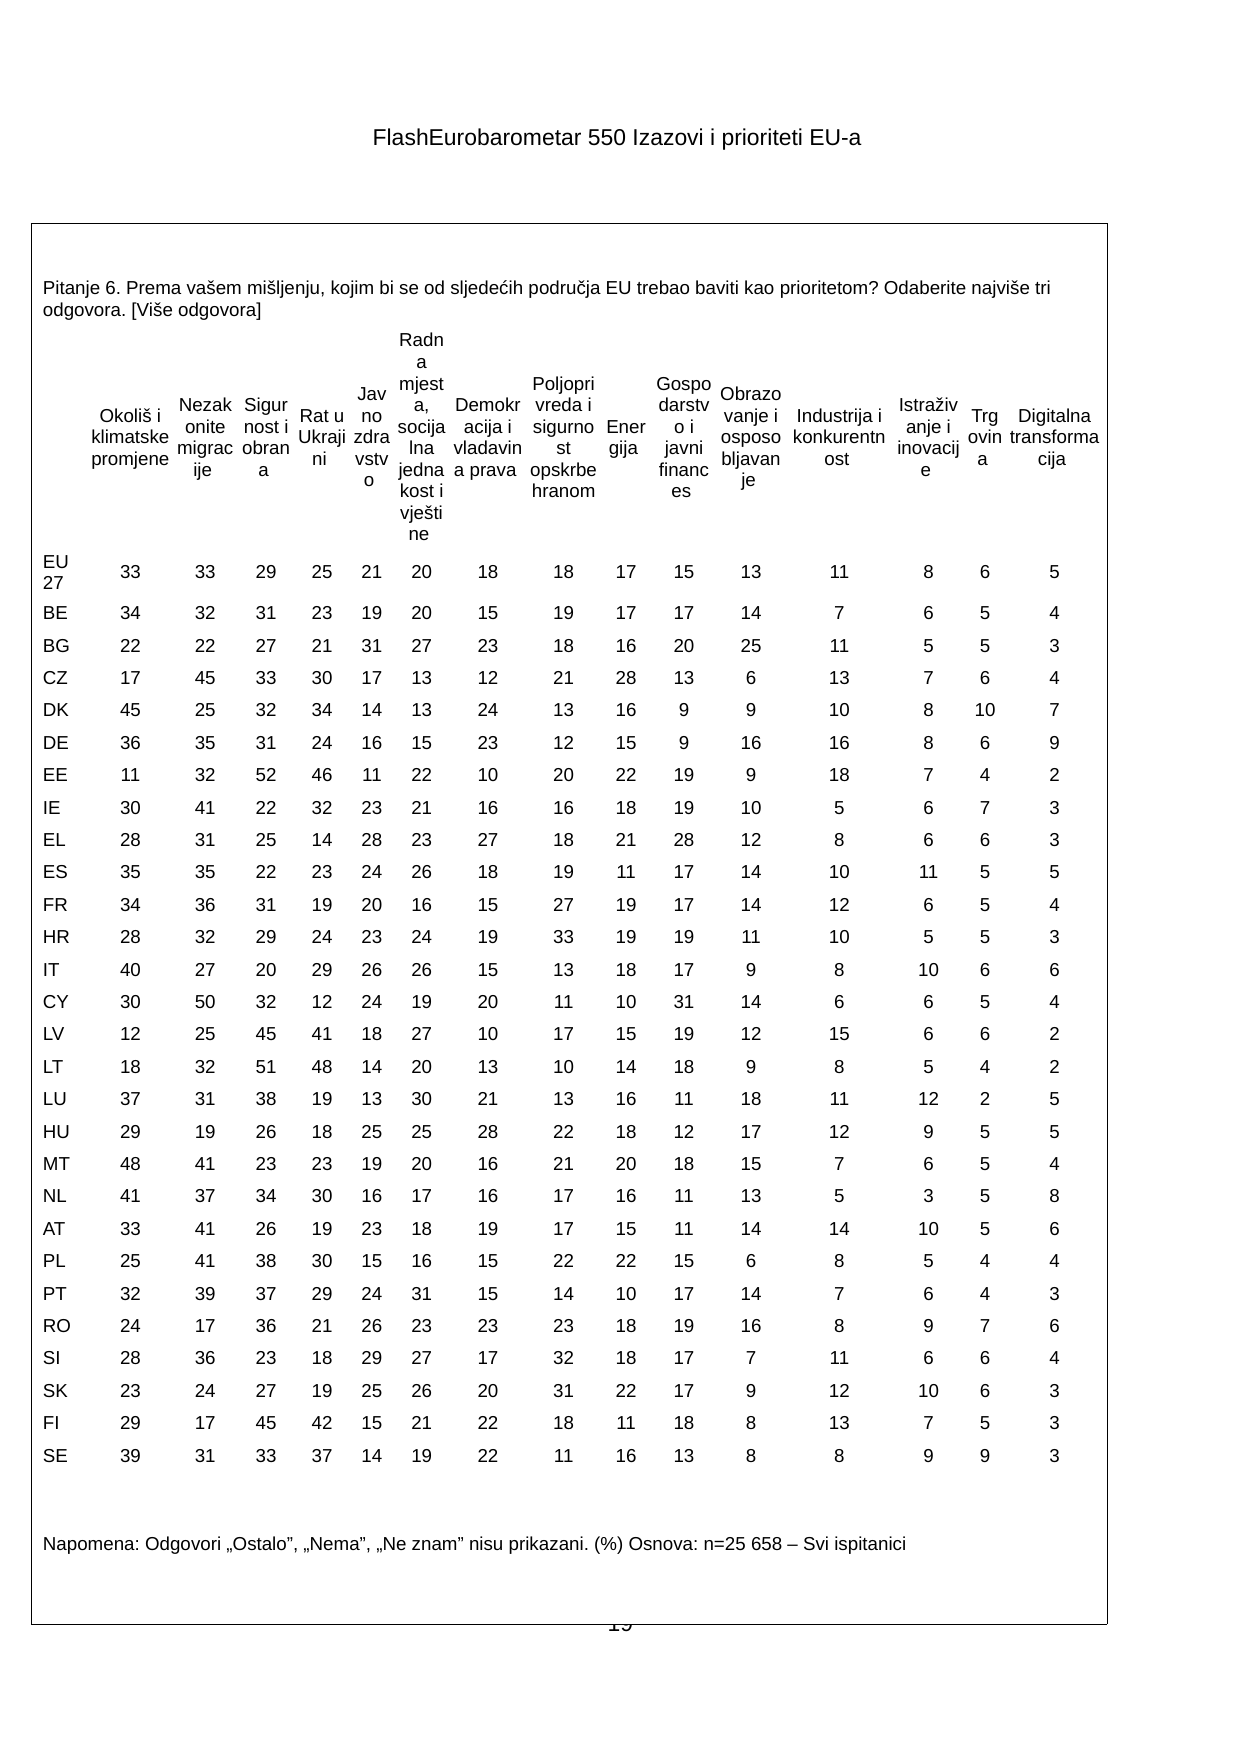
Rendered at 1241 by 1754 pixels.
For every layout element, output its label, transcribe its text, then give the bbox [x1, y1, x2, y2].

table_cell 3 [1006, 1407, 1103, 1439]
table_cell [81, 1148, 87, 1180]
table_cell 27 [394, 1342, 449, 1374]
table_cell 31 [349, 629, 394, 661]
table_cell 32 [294, 791, 349, 823]
table_cell [81, 1471, 87, 1504]
table_cell 5 [964, 985, 1006, 1018]
table_cell 41 [87, 1180, 173, 1212]
table_cell LU [40, 1083, 81, 1115]
table_cell 19 [600, 921, 651, 953]
table_cell 12 [785, 888, 893, 921]
table_cell 16 [600, 1180, 651, 1212]
table_cell [651, 1471, 716, 1504]
table_cell 22 [394, 759, 449, 791]
table_cell 3 [1006, 1439, 1103, 1471]
table_cell 34 [237, 1180, 294, 1212]
table_cell 3 [1006, 1277, 1103, 1309]
table_cell 6 [893, 791, 963, 823]
table_cell 22 [449, 1407, 526, 1439]
table_cell 18 [600, 1309, 651, 1342]
table_cell 8 [785, 1050, 893, 1083]
table_cell 7 [893, 661, 963, 694]
table_cell 12 [651, 1115, 716, 1147]
table_cell 10 [785, 694, 893, 726]
table_cell 9 [893, 1115, 963, 1147]
table_cell 35 [87, 856, 173, 888]
table_cell 8 [785, 953, 893, 985]
table_cell DK [40, 694, 81, 726]
table_cell 50 [173, 985, 237, 1018]
table_cell IT [40, 953, 81, 985]
table_cell [964, 1471, 1006, 1504]
table_cell [237, 1471, 294, 1504]
table_cell 18 [785, 759, 893, 791]
table_cell 33 [87, 548, 173, 597]
table_cell 48 [294, 1050, 349, 1083]
table_cell 45 [173, 661, 237, 694]
table_cell [81, 1050, 87, 1083]
table_cell 20 [394, 1050, 449, 1083]
table_cell 33 [526, 921, 600, 953]
table_cell 10 [526, 1050, 600, 1083]
table_cell 41 [173, 1148, 237, 1180]
table_cell 34 [87, 597, 173, 629]
table_cell 31 [173, 824, 237, 856]
table_cell 36 [173, 1342, 237, 1374]
table_cell 9 [716, 1374, 785, 1407]
table_cell 5 [785, 1180, 893, 1212]
table_cell 24 [294, 726, 349, 759]
table_cell 9 [1006, 726, 1103, 759]
table_cell [81, 1115, 87, 1147]
table_cell 22 [526, 1245, 600, 1277]
table_cell 15 [449, 953, 526, 985]
table_cell 30 [294, 661, 349, 694]
table_cell 23 [237, 1148, 294, 1180]
table_cell 23 [237, 1342, 294, 1374]
table_cell 17 [651, 888, 716, 921]
table_cell 12 [526, 726, 600, 759]
table_cell 18 [526, 1407, 600, 1439]
table_cell EU27 [40, 548, 81, 597]
table_cell 13 [651, 661, 716, 694]
table_cell 27 [237, 629, 294, 661]
table_cell 17 [651, 1374, 716, 1407]
table_cell RO [40, 1309, 81, 1342]
table_cell 23 [349, 921, 394, 953]
table_cell 5 [893, 629, 963, 661]
table_cell CZ [40, 661, 81, 694]
table_cell 17 [526, 1180, 600, 1212]
table_cell 25 [173, 1018, 237, 1050]
table_cell 17 [394, 1180, 449, 1212]
table_cell 21 [449, 1083, 526, 1115]
table_cell 18 [716, 1083, 785, 1115]
table_cell 6 [893, 597, 963, 629]
table_cell 24 [449, 694, 526, 726]
table_cell 9 [716, 694, 785, 726]
table_cell 7 [785, 597, 893, 629]
table_cell IE [40, 791, 81, 823]
table_cell [81, 824, 87, 856]
table_cell 31 [173, 1439, 237, 1471]
table_cell 10 [449, 759, 526, 791]
table_cell 3 [893, 1180, 963, 1212]
table_cell 18 [294, 1342, 349, 1374]
table_cell 23 [349, 791, 394, 823]
table_cell 20 [449, 985, 526, 1018]
table_cell 20 [449, 1374, 526, 1407]
table_cell 23 [394, 824, 449, 856]
table_cell 19 [651, 1018, 716, 1050]
table_cell 9 [716, 759, 785, 791]
table_cell [81, 694, 87, 726]
table_cell 11 [651, 1180, 716, 1212]
table_cell 5 [964, 1115, 1006, 1147]
table_cell 6 [893, 1342, 963, 1374]
table_cell 17 [349, 661, 394, 694]
table_cell [81, 1374, 87, 1407]
table_cell Obrazovanje i osposobljavanje [716, 326, 785, 548]
table_cell 8 [893, 726, 963, 759]
table_cell Javno zdravstvo [349, 326, 394, 548]
table_cell 7 [1006, 694, 1103, 726]
table_cell 18 [349, 1018, 394, 1050]
table_cell 3 [1006, 791, 1103, 823]
table_cell 27 [526, 888, 600, 921]
table_cell 14 [716, 985, 785, 1018]
table_cell 8 [785, 1439, 893, 1471]
table_cell 19 [173, 1115, 237, 1147]
table_cell 12 [785, 1115, 893, 1147]
table_header Pitanje 6. Prema vašem mišljenju, kojim bi se od sljedećih područja EU trebao baviti kao prioritetom? Odaberite najviše tri odgovora. [Više odgovora] [40, 270, 1103, 326]
table_cell 21 [526, 1148, 600, 1180]
table_cell 8 [785, 1245, 893, 1277]
table_cell 5 [964, 597, 1006, 629]
table_cell 42 [294, 1407, 349, 1439]
table_cell 11 [526, 985, 600, 1018]
table_cell Sigurnost i obrana [237, 326, 294, 548]
table_cell 18 [651, 1050, 716, 1083]
table_cell 21 [526, 661, 600, 694]
table_cell 25 [173, 694, 237, 726]
table_cell 19 [651, 1309, 716, 1342]
table_cell 19 [294, 1374, 349, 1407]
table_cell 3 [1006, 1374, 1103, 1407]
table_cell [716, 1471, 785, 1504]
table_cell [81, 1309, 87, 1342]
table_cell 40 [87, 953, 173, 985]
table_cell 48 [87, 1148, 173, 1180]
table_cell 26 [349, 1309, 394, 1342]
table_cell 21 [394, 1407, 449, 1439]
table_cell 18 [600, 1342, 651, 1374]
table_cell 2 [1006, 759, 1103, 791]
table_cell 22 [237, 856, 294, 888]
table_cell 23 [449, 629, 526, 661]
table_cell 23 [449, 726, 526, 759]
table_cell 7 [893, 1407, 963, 1439]
table_cell HU [40, 1115, 81, 1147]
table_cell 27 [237, 1374, 294, 1407]
table_cell [81, 326, 87, 548]
table_cell 32 [237, 985, 294, 1018]
table_cell 33 [237, 1439, 294, 1471]
table_cell [81, 1342, 87, 1374]
table_cell 6 [893, 888, 963, 921]
table_cell 26 [237, 1115, 294, 1147]
table_cell 11 [651, 1212, 716, 1244]
table_cell 15 [651, 548, 716, 597]
table_cell 6 [964, 548, 1006, 597]
table_cell [81, 953, 87, 985]
table_cell 23 [394, 1309, 449, 1342]
table_cell 32 [173, 759, 237, 791]
table_cell 33 [173, 548, 237, 597]
table_cell 10 [600, 985, 651, 1018]
table_cell 20 [349, 888, 394, 921]
table_cell 4 [964, 759, 1006, 791]
table_cell DE [40, 726, 81, 759]
table_cell 16 [716, 726, 785, 759]
table_cell 41 [173, 1212, 237, 1244]
table_cell 22 [600, 1374, 651, 1407]
table_cell [449, 1471, 526, 1504]
table_cell 25 [349, 1115, 394, 1147]
table_cell 17 [526, 1212, 600, 1244]
table_cell 13 [785, 661, 893, 694]
table_cell 6 [964, 953, 1006, 985]
table_cell 19 [294, 1212, 349, 1244]
table_cell 15 [600, 726, 651, 759]
table_cell 5 [893, 1050, 963, 1083]
table_cell 18 [600, 791, 651, 823]
table_cell [81, 661, 87, 694]
table_cell 17 [173, 1309, 237, 1342]
table_cell 18 [394, 1212, 449, 1244]
table_cell 9 [651, 694, 716, 726]
table_cell 35 [173, 856, 237, 888]
table_cell 38 [237, 1083, 294, 1115]
table_cell 8 [1006, 1180, 1103, 1212]
table_cell 12 [449, 661, 526, 694]
table_cell 10 [893, 1374, 963, 1407]
table_cell [81, 759, 87, 791]
table_cell 11 [526, 1439, 600, 1471]
table_cell 19 [394, 985, 449, 1018]
table_cell 15 [785, 1018, 893, 1050]
table_cell Radna mjesta, socijalna jednakost i vještine [394, 326, 449, 548]
table_cell 5 [964, 888, 1006, 921]
table_cell 18 [526, 629, 600, 661]
table_cell 9 [716, 1050, 785, 1083]
table_cell 25 [87, 1245, 173, 1277]
table_cell 19 [651, 921, 716, 953]
table_cell 19 [394, 1439, 449, 1471]
table_cell 32 [237, 694, 294, 726]
table_cell 11 [651, 1083, 716, 1115]
table_cell 16 [600, 694, 651, 726]
table_cell PT [40, 1277, 81, 1309]
table_cell 13 [785, 1407, 893, 1439]
table_cell 19 [651, 791, 716, 823]
table_cell [81, 629, 87, 661]
table_cell 23 [87, 1374, 173, 1407]
table_cell 10 [893, 953, 963, 985]
table_cell EL [40, 824, 81, 856]
table_cell 16 [600, 1083, 651, 1115]
table_cell [1006, 1471, 1103, 1504]
table_cell 27 [173, 953, 237, 985]
table_cell 18 [651, 1407, 716, 1439]
table_cell 31 [394, 1277, 449, 1309]
table_cell 5 [893, 1245, 963, 1277]
table_cell 17 [716, 1115, 785, 1147]
table_cell 24 [349, 1277, 394, 1309]
table_cell 26 [349, 953, 394, 985]
table_cell 23 [294, 1148, 349, 1180]
table_cell 31 [173, 1083, 237, 1115]
table_cell 8 [785, 824, 893, 856]
table_cell 28 [87, 921, 173, 953]
table_cell 13 [349, 1083, 394, 1115]
table_cell 6 [716, 661, 785, 694]
table_cell 7 [785, 1277, 893, 1309]
table_cell 5 [893, 921, 963, 953]
table_cell 30 [294, 1180, 349, 1212]
table_cell 10 [716, 791, 785, 823]
table_cell 29 [237, 548, 294, 597]
table_cell 17 [449, 1342, 526, 1374]
table_cell 22 [600, 759, 651, 791]
table_cell [81, 791, 87, 823]
table_cell 2 [964, 1083, 1006, 1115]
table_cell 28 [600, 661, 651, 694]
table_cell 12 [785, 1374, 893, 1407]
table_cell 7 [964, 791, 1006, 823]
table_cell 14 [600, 1050, 651, 1083]
table_cell 22 [173, 629, 237, 661]
table_cell 15 [449, 1245, 526, 1277]
table_cell 6 [893, 1277, 963, 1309]
table_cell 6 [964, 1342, 1006, 1374]
table_cell 10 [449, 1018, 526, 1050]
table_cell 13 [449, 1050, 526, 1083]
table_cell SK [40, 1374, 81, 1407]
table_cell 18 [449, 856, 526, 888]
table_cell [87, 1471, 173, 1504]
table_cell 13 [526, 953, 600, 985]
table_cell 8 [785, 1309, 893, 1342]
table_cell [349, 1471, 394, 1504]
table_cell 22 [600, 1245, 651, 1277]
table_cell [294, 1471, 349, 1504]
table_cell 22 [526, 1115, 600, 1147]
table_cell 30 [394, 1083, 449, 1115]
table_cell 16 [716, 1309, 785, 1342]
table_cell 14 [349, 1439, 394, 1471]
table_cell 6 [1006, 1309, 1103, 1342]
table_cell 34 [294, 694, 349, 726]
table_cell 24 [87, 1309, 173, 1342]
table_cell 10 [893, 1212, 963, 1244]
table_cell 20 [394, 1148, 449, 1180]
table_cell 5 [1006, 548, 1103, 597]
table_cell 14 [294, 824, 349, 856]
table_cell 36 [87, 726, 173, 759]
table_cell 17 [173, 1407, 237, 1439]
table_cell 25 [394, 1115, 449, 1147]
table_cell 37 [294, 1439, 349, 1471]
table_cell 5 [964, 1407, 1006, 1439]
table_cell 20 [651, 629, 716, 661]
table_cell 19 [449, 1212, 526, 1244]
table_cell 18 [449, 548, 526, 597]
table_cell 23 [449, 1309, 526, 1342]
table_cell CY [40, 985, 81, 1018]
table_cell SI [40, 1342, 81, 1374]
table_cell [81, 1245, 87, 1277]
table_cell 14 [716, 1212, 785, 1244]
table_cell 15 [449, 597, 526, 629]
table_cell 32 [173, 597, 237, 629]
table_cell 8 [893, 694, 963, 726]
table_cell 11 [600, 1407, 651, 1439]
table_cell [81, 888, 87, 921]
table_cell 16 [349, 1180, 394, 1212]
table_cell [81, 921, 87, 953]
table_cell FR [40, 888, 81, 921]
table_cell 28 [349, 824, 394, 856]
table_cell 17 [651, 953, 716, 985]
table_cell 15 [600, 1018, 651, 1050]
table_cell 26 [394, 1374, 449, 1407]
table_cell 30 [87, 791, 173, 823]
table_cell 28 [449, 1115, 526, 1147]
table_cell 24 [349, 985, 394, 1018]
table_cell 4 [1006, 1148, 1103, 1180]
table_cell 9 [651, 726, 716, 759]
table_cell 3 [1006, 629, 1103, 661]
table_cell 31 [237, 888, 294, 921]
table_cell 37 [87, 1083, 173, 1115]
table_cell 31 [237, 597, 294, 629]
table_cell 33 [87, 1212, 173, 1244]
table_cell 21 [349, 548, 394, 597]
table_cell 15 [449, 1277, 526, 1309]
table_cell Nezakonite migracije [173, 326, 237, 548]
table_cell 10 [785, 856, 893, 888]
table_cell 7 [785, 1148, 893, 1180]
table_cell 15 [349, 1407, 394, 1439]
table_cell [81, 1407, 87, 1439]
table_cell 14 [349, 1050, 394, 1083]
table_cell 14 [349, 694, 394, 726]
table_cell 5 [964, 629, 1006, 661]
table_cell 15 [651, 1245, 716, 1277]
table_cell 2 [1006, 1018, 1103, 1050]
table_cell Energija [600, 326, 651, 548]
table_cell 17 [651, 856, 716, 888]
table_cell 23 [294, 597, 349, 629]
table_cell 19 [526, 597, 600, 629]
table_cell MT [40, 1148, 81, 1180]
table_cell 52 [237, 759, 294, 791]
table_cell 29 [349, 1342, 394, 1374]
table_cell 45 [87, 694, 173, 726]
table_cell 26 [394, 953, 449, 985]
table_cell 32 [526, 1342, 600, 1374]
table_cell 14 [716, 856, 785, 888]
table_cell 19 [294, 888, 349, 921]
table_cell 36 [173, 888, 237, 921]
table_cell 13 [394, 661, 449, 694]
table_cell 9 [716, 953, 785, 985]
table_cell 20 [526, 759, 600, 791]
table_cell 17 [87, 661, 173, 694]
table_cell [81, 1180, 87, 1212]
table_cell Poljoprivreda i sigurnost opskrbe hranom [526, 326, 600, 548]
table_cell 39 [173, 1277, 237, 1309]
table_cell 12 [716, 824, 785, 856]
table_cell 21 [394, 791, 449, 823]
table_cell 12 [294, 985, 349, 1018]
table_cell 30 [87, 985, 173, 1018]
table_cell 29 [294, 953, 349, 985]
table_cell 19 [349, 597, 394, 629]
table_cell 45 [237, 1407, 294, 1439]
table_cell [81, 1212, 87, 1244]
table_cell 23 [294, 856, 349, 888]
table_cell 13 [716, 548, 785, 597]
table_cell [173, 1471, 237, 1504]
table_cell 6 [964, 1018, 1006, 1050]
table_cell 23 [349, 1212, 394, 1244]
table_cell 27 [449, 824, 526, 856]
table_cell 41 [294, 1018, 349, 1050]
table_cell 10 [600, 1277, 651, 1309]
table_cell 5 [1006, 1083, 1103, 1115]
table_cell 24 [173, 1374, 237, 1407]
table_cell 14 [716, 597, 785, 629]
table_cell 2 [1006, 1050, 1103, 1083]
table_cell 15 [716, 1148, 785, 1180]
table_cell 22 [87, 629, 173, 661]
table_cell [526, 1471, 600, 1504]
table_cell Trgovina [964, 326, 1006, 548]
table_cell 16 [785, 726, 893, 759]
table_cell 32 [173, 921, 237, 953]
table_cell 27 [394, 1018, 449, 1050]
table_cell 18 [600, 1115, 651, 1147]
table_cell 16 [449, 791, 526, 823]
table_cell 13 [394, 694, 449, 726]
table_cell 28 [87, 1342, 173, 1374]
table_cell 18 [87, 1050, 173, 1083]
table_cell 39 [87, 1439, 173, 1471]
table_cell ES [40, 856, 81, 888]
table_cell 19 [526, 856, 600, 888]
table_cell 16 [449, 1148, 526, 1180]
table_cell 29 [237, 921, 294, 953]
table_cell NL [40, 1180, 81, 1212]
table_cell 33 [237, 661, 294, 694]
table_cell 12 [87, 1018, 173, 1050]
table_cell 25 [294, 548, 349, 597]
table_cell 16 [600, 1439, 651, 1471]
table_cell LV [40, 1018, 81, 1050]
table_cell 5 [1006, 856, 1103, 888]
table_cell 11 [785, 548, 893, 597]
table_cell [893, 1471, 963, 1504]
table_cell 6 [893, 824, 963, 856]
table_cell 25 [349, 1374, 394, 1407]
table_cell 11 [600, 856, 651, 888]
table_cell 8 [716, 1439, 785, 1471]
table_cell 6 [964, 824, 1006, 856]
table_cell 6 [893, 1148, 963, 1180]
table_cell 7 [716, 1342, 785, 1374]
table_cell 20 [394, 597, 449, 629]
table_cell 16 [394, 888, 449, 921]
table_cell 4 [964, 1050, 1006, 1083]
table_cell EE [40, 759, 81, 791]
table_cell 29 [87, 1407, 173, 1439]
table_cell 7 [893, 759, 963, 791]
table_cell 12 [716, 1018, 785, 1050]
table_cell 24 [394, 921, 449, 953]
table_cell 14 [526, 1277, 600, 1309]
table_cell 5 [785, 791, 893, 823]
table_cell 35 [173, 726, 237, 759]
table_cell [600, 1471, 651, 1504]
table_cell 5 [964, 921, 1006, 953]
table_cell 16 [526, 791, 600, 823]
table_cell Digitalna transformacija [1006, 326, 1103, 548]
table_cell 15 [394, 726, 449, 759]
table_cell 11 [785, 629, 893, 661]
table_cell 18 [600, 953, 651, 985]
table_cell 4 [1006, 661, 1103, 694]
table_cell 17 [651, 597, 716, 629]
table_cell 24 [349, 856, 394, 888]
table_cell 6 [716, 1245, 785, 1277]
table_cell 4 [1006, 1342, 1103, 1374]
table_cell [40, 1471, 81, 1504]
table_cell 6 [893, 1018, 963, 1050]
table_cell 22 [237, 791, 294, 823]
table_cell FI [40, 1407, 81, 1439]
table_cell 11 [785, 1083, 893, 1115]
table_cell 37 [173, 1180, 237, 1212]
table_cell 9 [893, 1309, 963, 1342]
table_cell 20 [394, 548, 449, 597]
table_cell 32 [173, 1050, 237, 1083]
table_cell 19 [600, 888, 651, 921]
table_cell 15 [349, 1245, 394, 1277]
table_cell SE [40, 1439, 81, 1471]
table_cell 17 [651, 1342, 716, 1374]
table_cell 14 [716, 888, 785, 921]
table_cell 17 [651, 1277, 716, 1309]
table_cell 28 [651, 824, 716, 856]
table_cell 13 [651, 1439, 716, 1471]
table_cell [81, 1277, 87, 1309]
table_cell 20 [237, 953, 294, 985]
table_cell 30 [294, 1245, 349, 1277]
table_cell 34 [87, 888, 173, 921]
table_cell 29 [87, 1115, 173, 1147]
table_cell 46 [294, 759, 349, 791]
table_cell 19 [349, 1148, 394, 1180]
table_cell Istraživanje i inovacije [893, 326, 963, 548]
table_cell [81, 1083, 87, 1115]
table_cell 18 [526, 824, 600, 856]
table_cell 38 [237, 1245, 294, 1277]
table_cell 6 [1006, 953, 1103, 985]
table_cell [394, 1471, 449, 1504]
table_cell 11 [87, 759, 173, 791]
table_cell 24 [294, 921, 349, 953]
table_cell 5 [964, 856, 1006, 888]
table_cell HR [40, 921, 81, 953]
table_cell 19 [651, 759, 716, 791]
table_cell 6 [1006, 1212, 1103, 1244]
table_cell 21 [600, 824, 651, 856]
table_cell Industrija i konkurentnost [785, 326, 893, 548]
table_cell 16 [600, 629, 651, 661]
table_cell 20 [600, 1148, 651, 1180]
table_cell [81, 597, 87, 629]
table_cell 17 [600, 597, 651, 629]
table_cell 8 [716, 1407, 785, 1439]
table_cell 10 [964, 694, 1006, 726]
table_cell 10 [785, 921, 893, 953]
table_cell 3 [1006, 824, 1103, 856]
table_cell 5 [964, 1212, 1006, 1244]
table_cell PL [40, 1245, 81, 1277]
table_cell 4 [1006, 985, 1103, 1018]
table_cell 15 [600, 1212, 651, 1244]
table_cell 32 [87, 1277, 173, 1309]
table_cell 18 [294, 1115, 349, 1147]
table_cell 13 [526, 1083, 600, 1115]
table_cell 23 [526, 1309, 600, 1342]
table_cell [81, 856, 87, 888]
table_cell 16 [349, 726, 394, 759]
table_cell [81, 1018, 87, 1050]
table_cell 29 [294, 1277, 349, 1309]
table_cell 8 [893, 548, 963, 597]
table_cell 9 [893, 1439, 963, 1471]
table_cell 16 [394, 1245, 449, 1277]
table_cell 27 [394, 629, 449, 661]
table_cell 12 [893, 1083, 963, 1115]
table_cell 6 [893, 985, 963, 1018]
table_cell 4 [1006, 888, 1103, 921]
table_cell 36 [237, 1309, 294, 1342]
table_cell 25 [716, 629, 785, 661]
table_cell 11 [893, 856, 963, 888]
table_cell 4 [1006, 1245, 1103, 1277]
table_cell 13 [716, 1180, 785, 1212]
table_cell 41 [173, 1245, 237, 1277]
table_cell 31 [526, 1374, 600, 1407]
table_cell 4 [964, 1245, 1006, 1277]
table_cell 4 [1006, 597, 1103, 629]
table_cell 6 [964, 1374, 1006, 1407]
table_cell 5 [964, 1148, 1006, 1180]
table_cell Demokracija i vladavina prava [449, 326, 526, 548]
table_cell 11 [716, 921, 785, 953]
table_cell 14 [785, 1212, 893, 1244]
table_cell 6 [785, 985, 893, 1018]
table_cell BE [40, 597, 81, 629]
table_cell 5 [1006, 1115, 1103, 1147]
table_cell 9 [964, 1439, 1006, 1471]
table_cell 11 [349, 759, 394, 791]
table_cell 22 [449, 1439, 526, 1471]
table_cell 7 [964, 1309, 1006, 1342]
table_cell 51 [237, 1050, 294, 1083]
table_cell 18 [651, 1148, 716, 1180]
table_cell 25 [237, 824, 294, 856]
table_cell 18 [526, 548, 600, 597]
table_cell [81, 726, 87, 759]
table_cell 13 [526, 694, 600, 726]
table_cell 16 [449, 1180, 526, 1212]
table_cell Okoliš i klimatske promjene [87, 326, 173, 548]
table_cell 6 [964, 661, 1006, 694]
table_cell 41 [173, 791, 237, 823]
table_cell 3 [1006, 921, 1103, 953]
table_cell 17 [526, 1018, 600, 1050]
table_cell 6 [964, 726, 1006, 759]
table_cell 19 [294, 1083, 349, 1115]
table_cell Napomena: Odgovori „Ostalo”, „Nema”, „Ne znam” nisu prikazani. (%) Osnova: n=25 658 – Svi ispitanici [40, 1504, 1103, 1583]
table_cell Gospodarstvo i javni finances [651, 326, 716, 548]
table_cell [81, 548, 87, 597]
table_cell 11 [785, 1342, 893, 1374]
table_cell [81, 1439, 87, 1471]
table_cell 17 [600, 548, 651, 597]
table_cell 21 [294, 1309, 349, 1342]
table_cell 31 [237, 726, 294, 759]
table_cell 15 [449, 888, 526, 921]
table_cell 28 [87, 824, 173, 856]
table_cell 31 [651, 985, 716, 1018]
table_cell 4 [964, 1277, 1006, 1309]
table_cell [40, 326, 81, 548]
table_cell 45 [237, 1018, 294, 1050]
table_cell AT [40, 1212, 81, 1244]
table_cell BG [40, 629, 81, 661]
table_cell 19 [449, 921, 526, 953]
table_cell 14 [716, 1277, 785, 1309]
table_cell 26 [394, 856, 449, 888]
table_cell LT [40, 1050, 81, 1083]
table_cell 21 [294, 629, 349, 661]
table_cell 26 [237, 1212, 294, 1244]
table_cell Rat u Ukrajini [294, 326, 349, 548]
table_cell [81, 985, 87, 1018]
table_cell [785, 1471, 893, 1504]
table_cell 5 [964, 1180, 1006, 1212]
table_cell 37 [237, 1277, 294, 1309]
